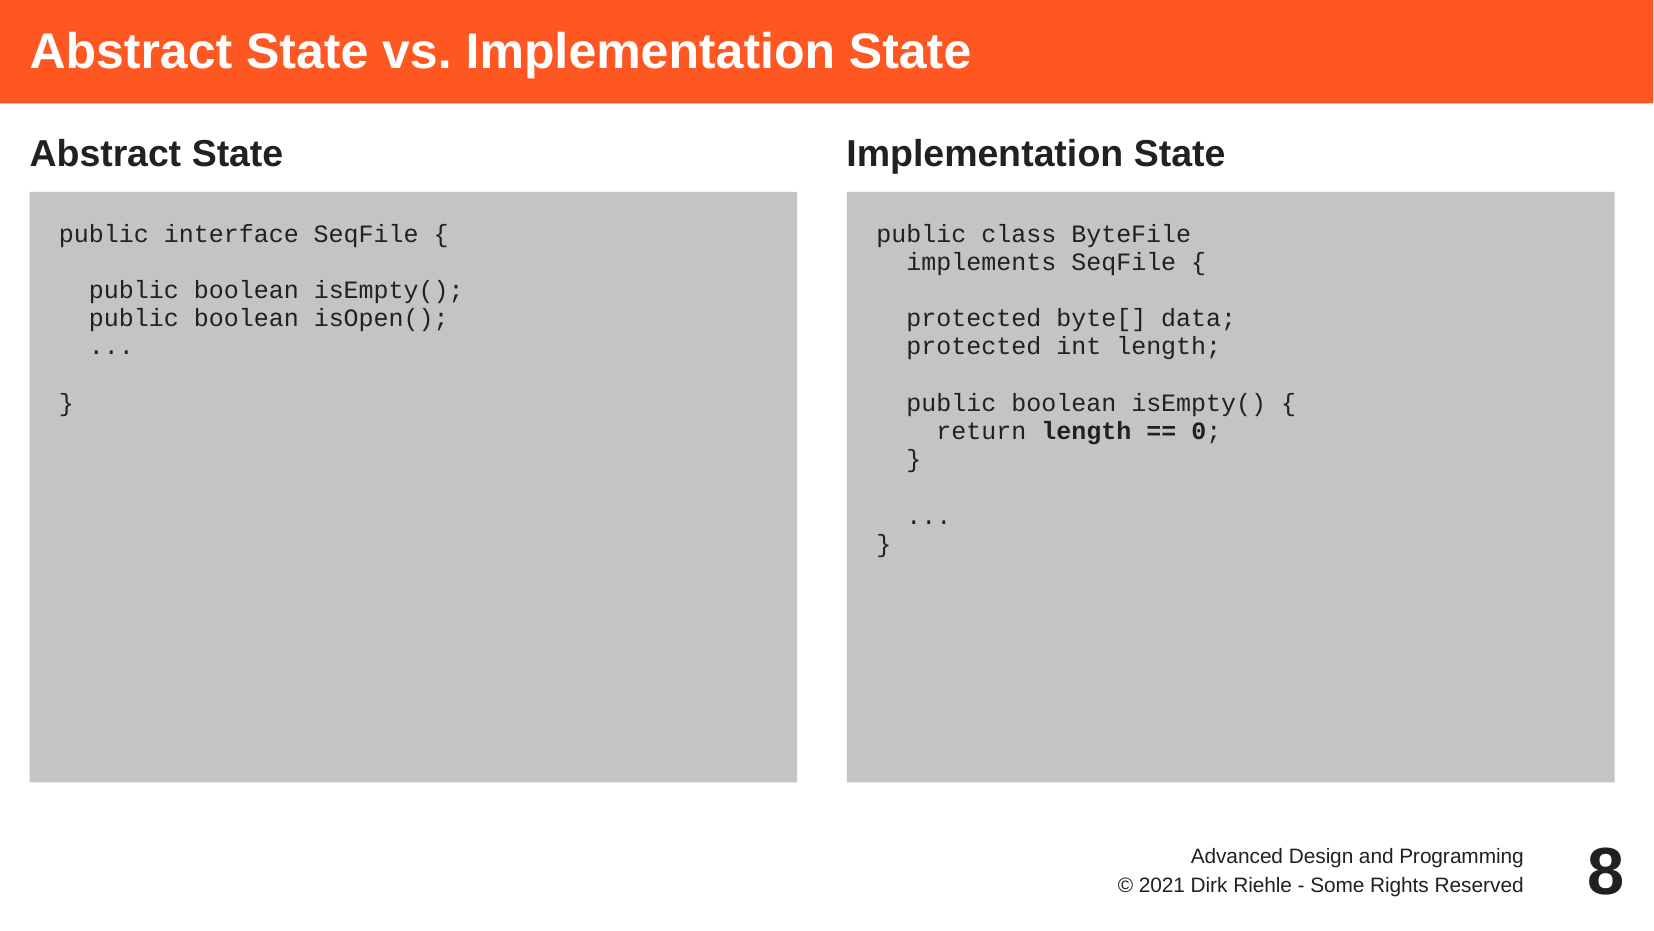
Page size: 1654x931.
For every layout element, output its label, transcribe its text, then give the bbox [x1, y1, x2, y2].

list public interface SeqFile { public boolean isEmpty(); public boolean isOpen(); ... } [29, 191, 798, 783]
list Abstract State [29, 132, 808, 813]
list public class ByteFile implements SeqFile { protected byte[] data; protected int length; public boolean isEmpty() { return length == 0; } ... } [846, 191, 1615, 783]
list Implementation State [846, 132, 1625, 813]
title Abstract State vs. Implementation State [0, 0, 1654, 104]
